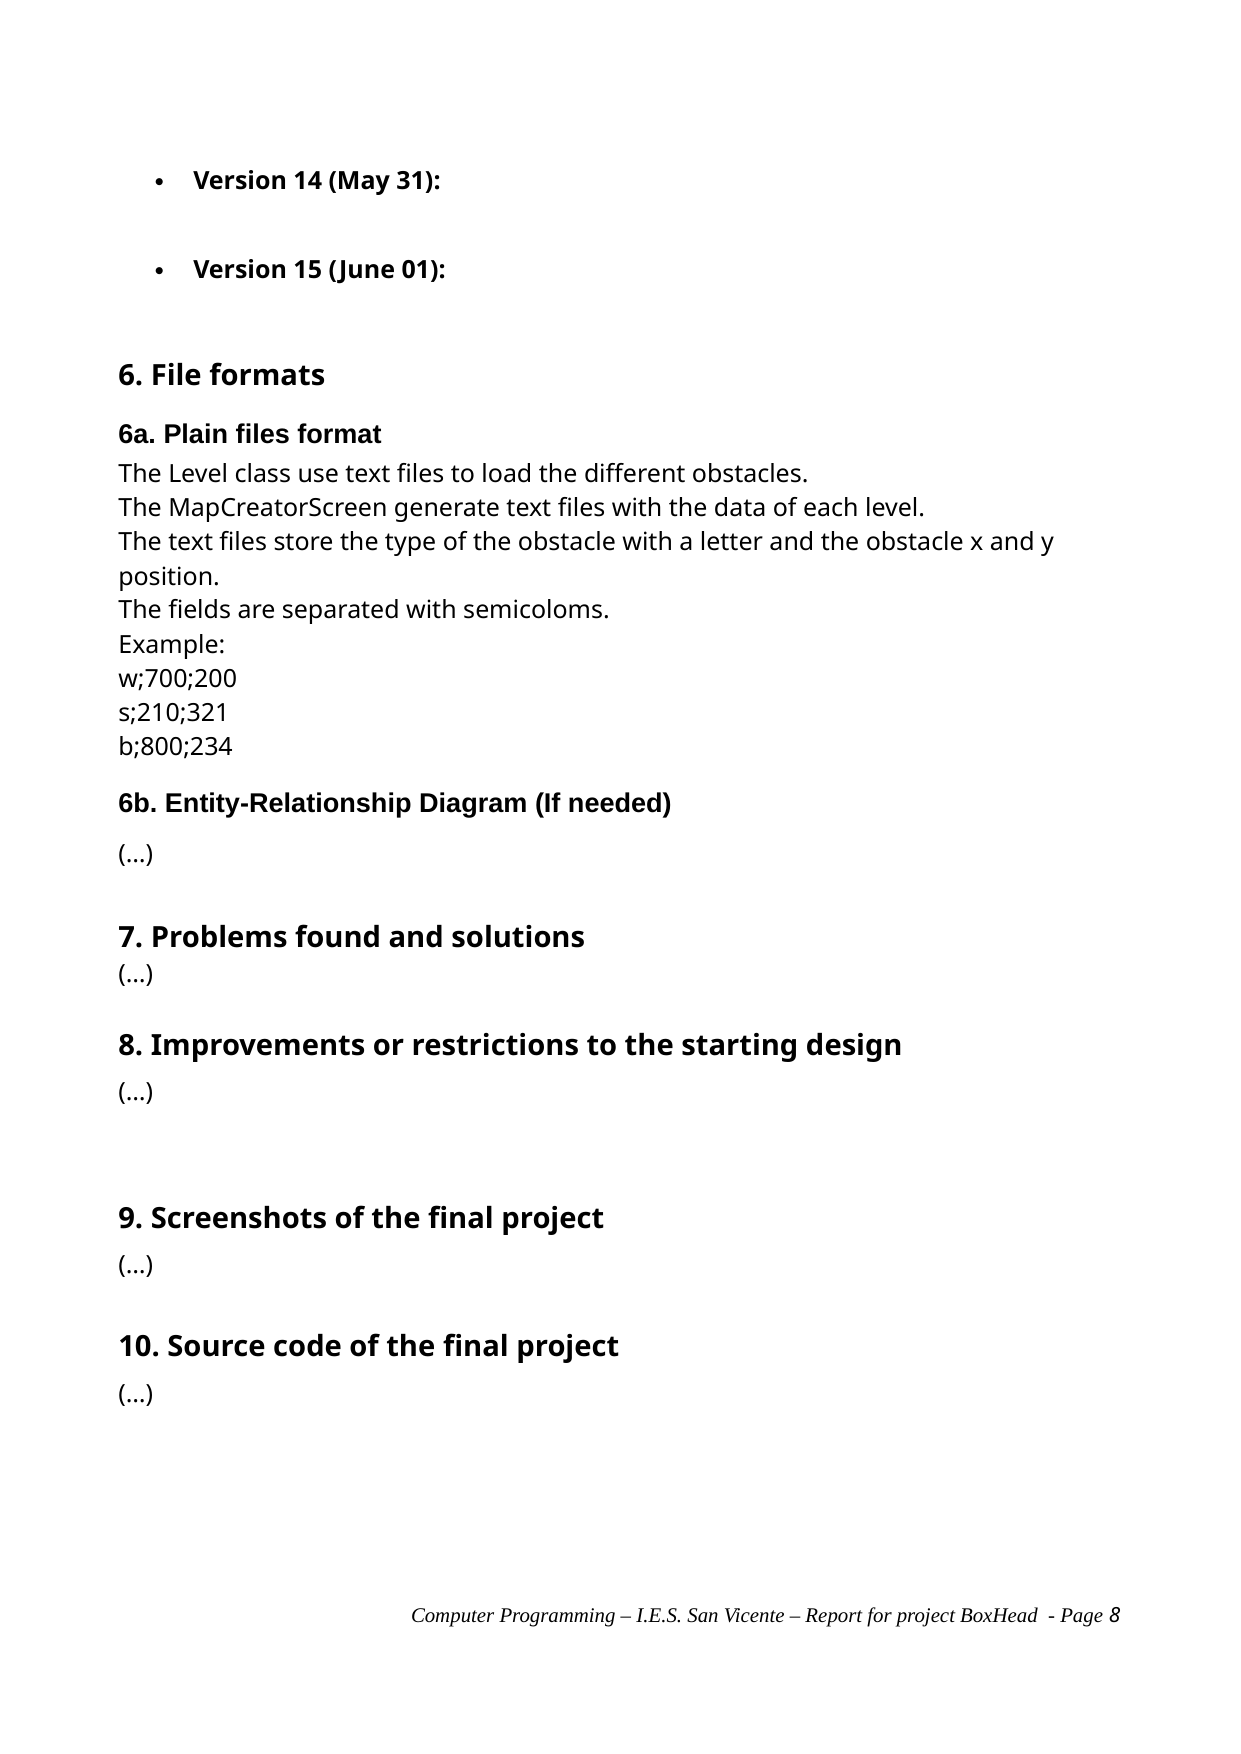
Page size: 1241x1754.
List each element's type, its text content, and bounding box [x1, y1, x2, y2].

text b;800;234 [118, 728, 1122, 762]
text w;700;200 [118, 660, 1122, 694]
list Version 15 (June 01): [156, 252, 1122, 286]
text The MapCreatorScreen generate text files with the data of each level. [118, 490, 1122, 524]
list Version 14 (May 31): [156, 163, 1122, 197]
subtitle 10. Source code of the final project [118, 1326, 1122, 1365]
subtitle 7. Problems found and solutions [118, 916, 1122, 956]
subtitle 8. Improvements or restrictions to the starting design [118, 1024, 1122, 1063]
text s;210;321 [118, 694, 1122, 728]
text Example: [118, 626, 1122, 660]
subtitle 6b. Entity-Relationship Diagram (If needed) [118, 787, 1122, 819]
subtitle 6a. Plain files format [118, 418, 1122, 450]
subtitle 9. Screenshots of the final project [118, 1197, 1122, 1237]
text (…) [118, 1247, 1122, 1281]
subtitle 6. File formats [118, 354, 1122, 393]
text (…) [118, 1376, 1122, 1410]
text The fields are separated with semicoloms. [118, 592, 1122, 626]
text (…) [118, 835, 1122, 869]
text The text files store the type of the obstacle with a letter and the obstacle x and y position. [118, 524, 1122, 592]
text (…) [118, 1074, 1122, 1108]
text The Level class use text files to load the different obstacles. [118, 456, 1122, 490]
text (…) [118, 956, 1122, 990]
